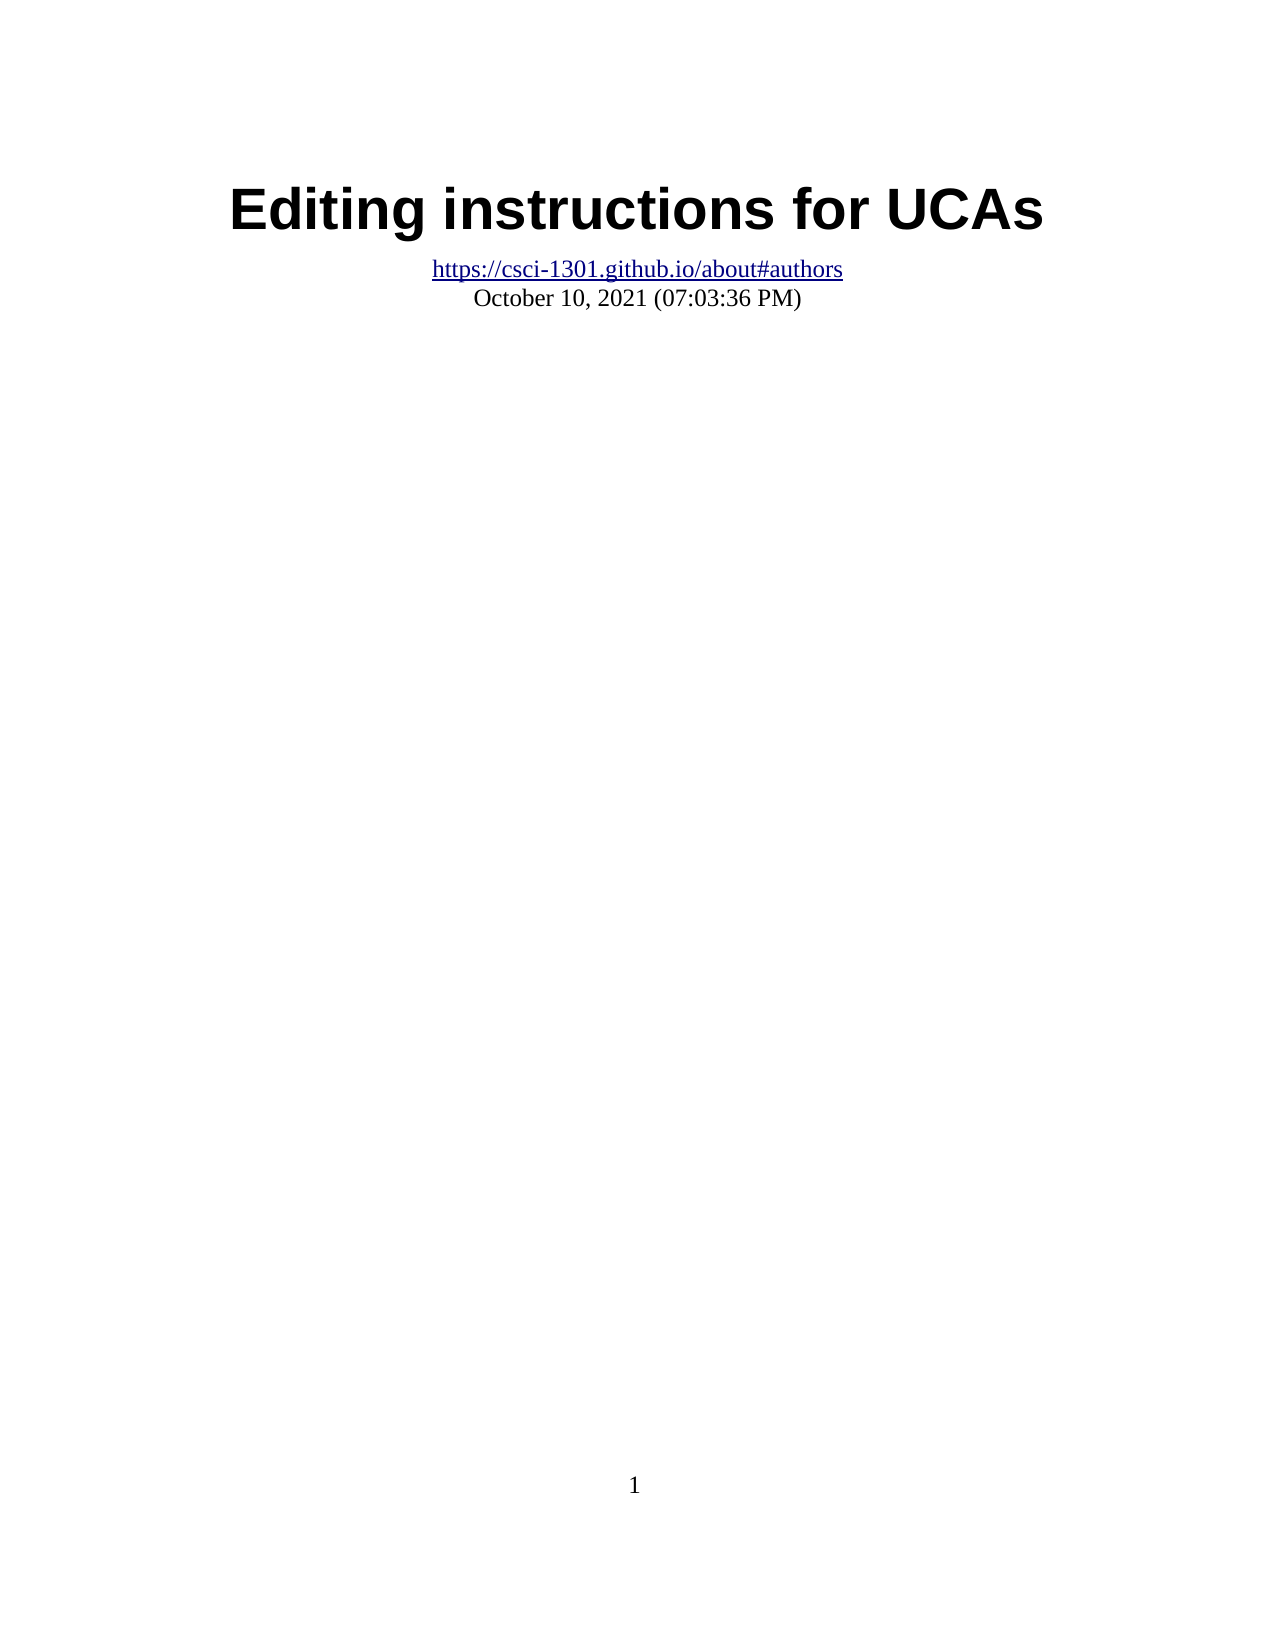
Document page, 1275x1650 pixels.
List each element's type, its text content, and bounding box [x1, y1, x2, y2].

title Editing instructions for UCAs [150, 175, 1125, 242]
text October 10, 2021 (07:03:36 PM) [150, 283, 1125, 312]
text https://csci-1301.github.io/about#authors [150, 254, 1125, 283]
